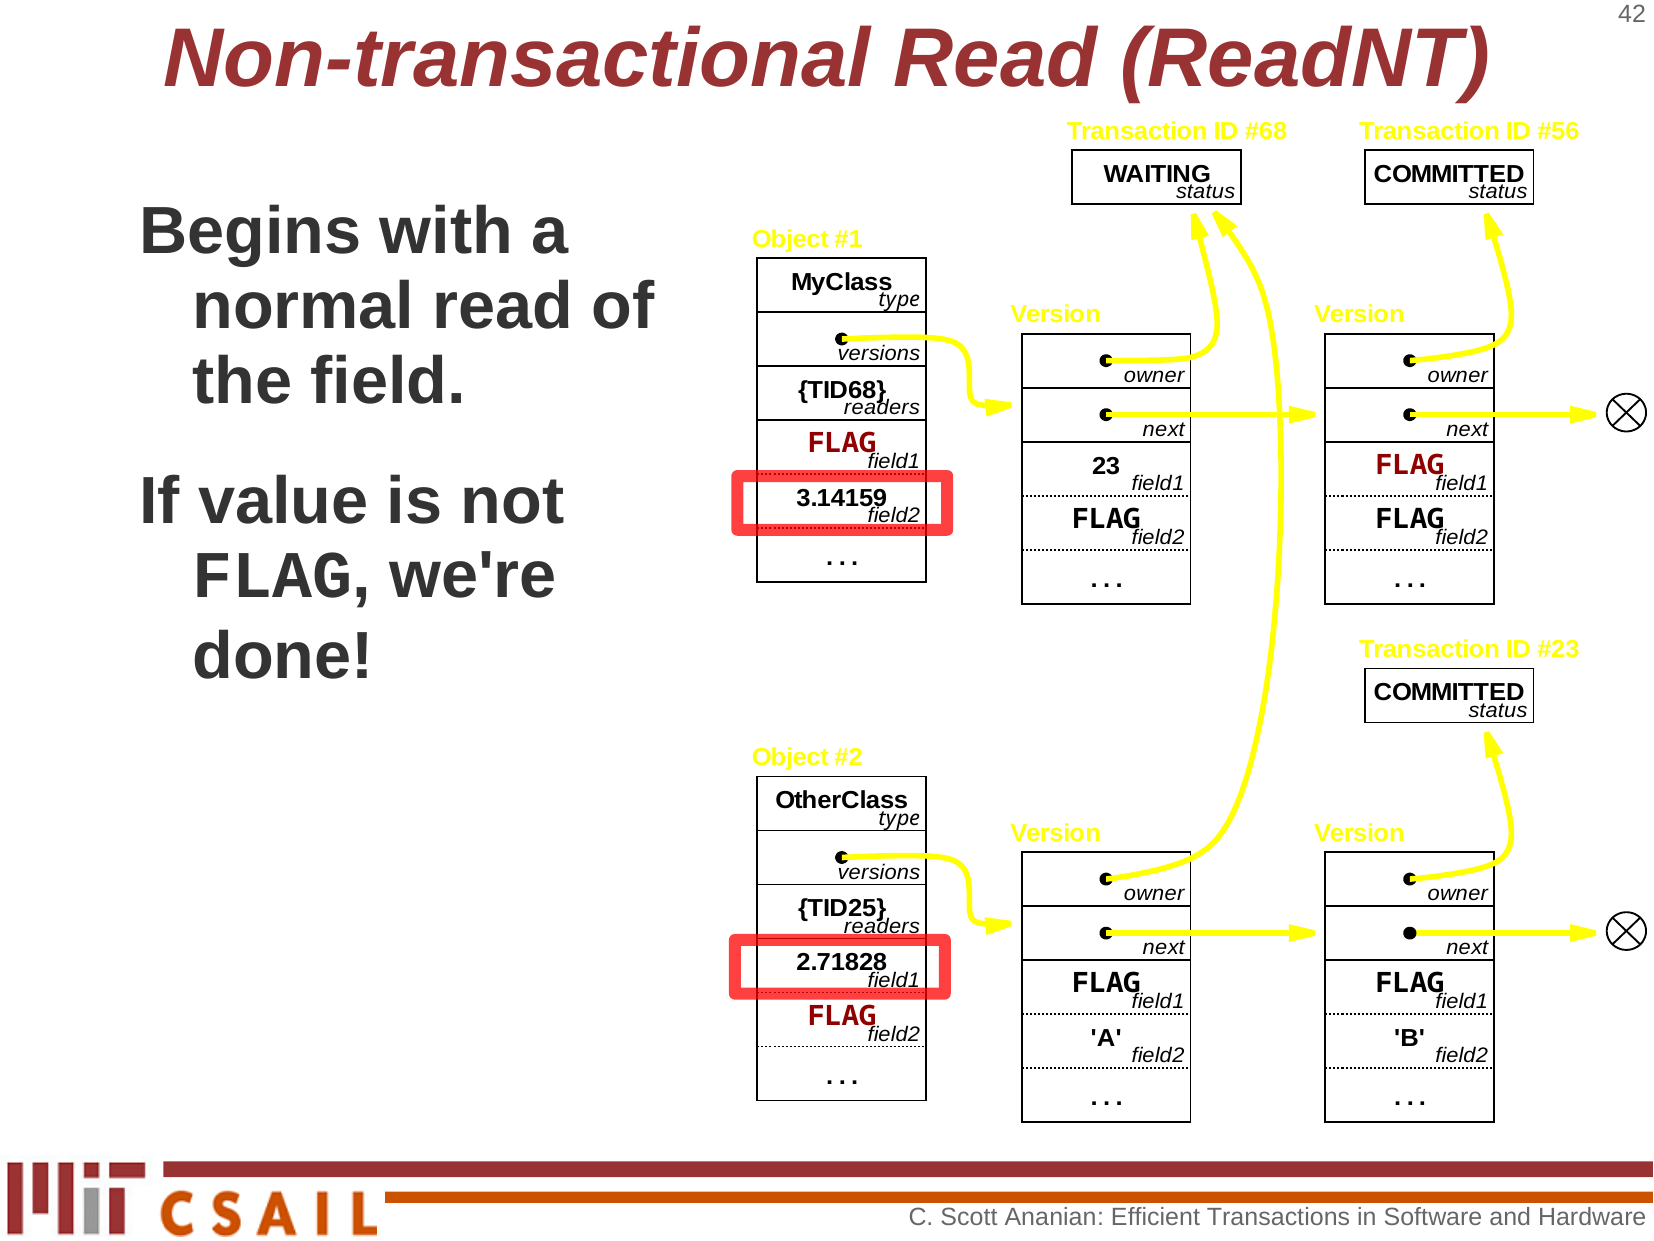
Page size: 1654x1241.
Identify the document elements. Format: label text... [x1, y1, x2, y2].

picture [743, 946, 938, 987]
list Begins with a normal read of the field. If value is not FLAG, we're done! [121, 193, 701, 1133]
picture [744, 483, 941, 523]
title Non-transactional Read (ReadNT) [121, 0, 1534, 115]
picture [743, 110, 1653, 1130]
picture [0, 1155, 377, 1237]
